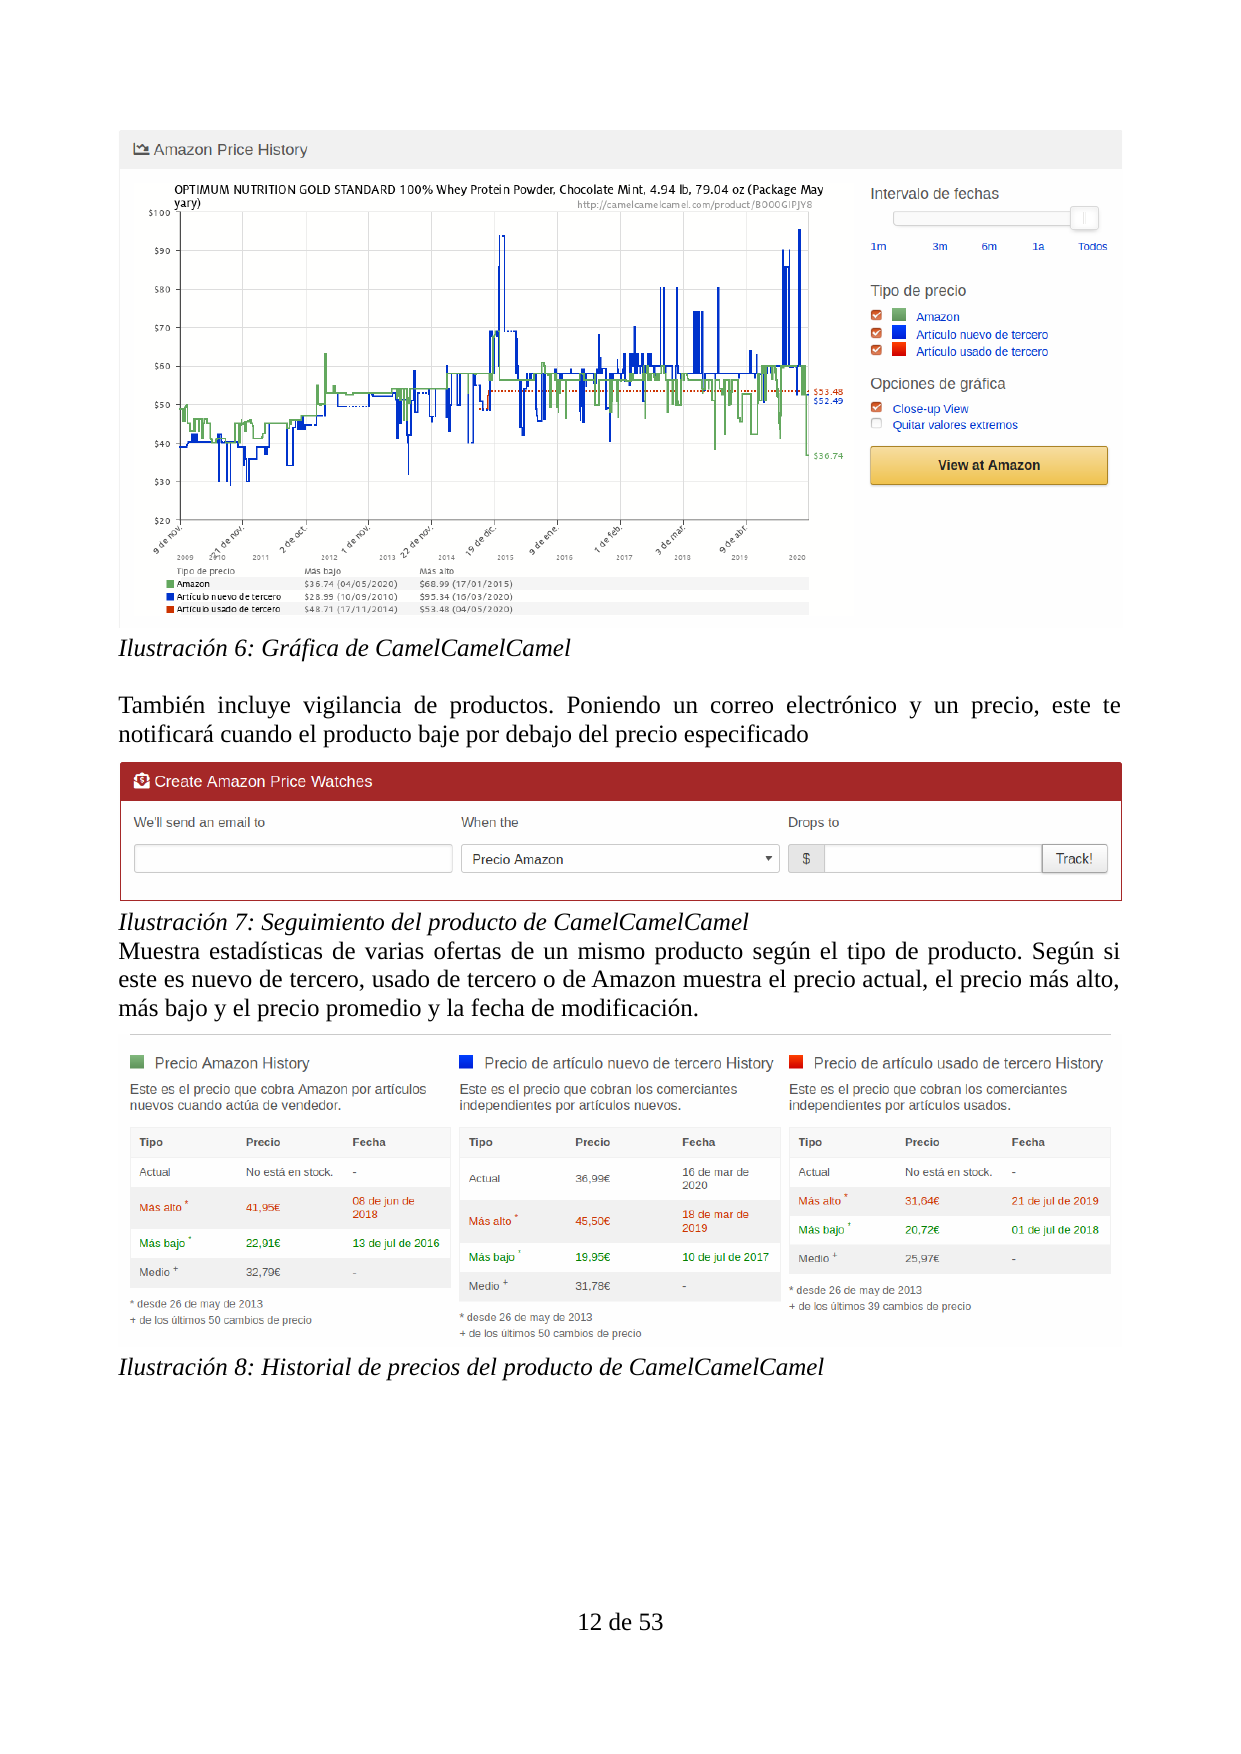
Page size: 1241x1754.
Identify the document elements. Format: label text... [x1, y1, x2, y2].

text Ilustración 8: Historial de precios del producto de CamelCamelCamel [118, 1347, 1122, 1381]
picture [118, 130, 1123, 628]
text Muestra estadísticas de varias ofertas de un mismo producto según el tipo de producto. Según si este es nuevo de tercero, usado de tercero o de Amazon muestra el precio actual, el precio más alto, más bajo y el precio promedio y la fecha de modificación. [118, 936, 1122, 1022]
text Ilustración 7: Seguimiento del producto de CamelCamelCamel [118, 902, 1122, 936]
text [118, 748, 1122, 760]
text Ilustración 6: Gráfica de CamelCamelCamel [118, 628, 1122, 662]
picture [118, 1034, 1123, 1347]
text También incluye vigilancia de productos. Poniendo un correo electrónico y un precio, este te notificará cuando el producto baje por debajo del precio especificado [118, 690, 1122, 748]
picture [118, 760, 1123, 902]
